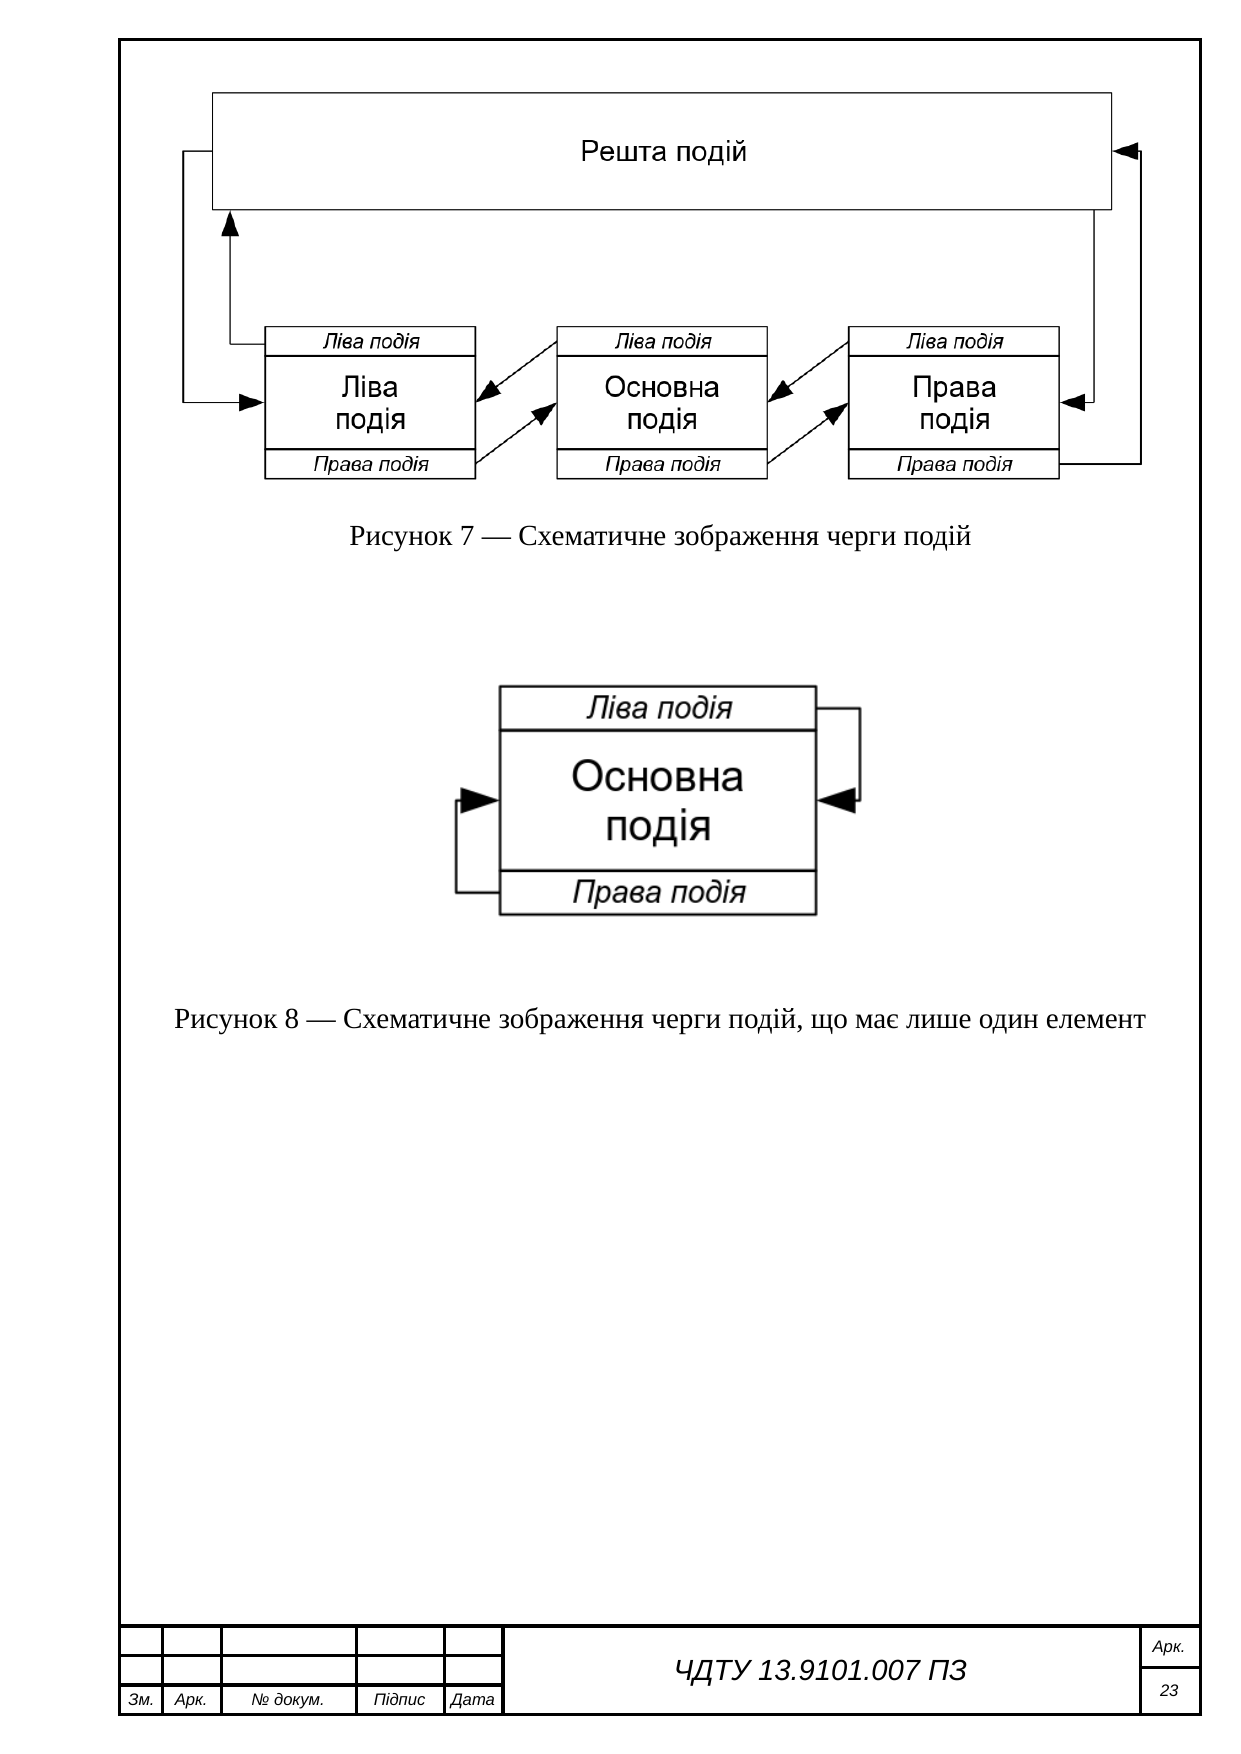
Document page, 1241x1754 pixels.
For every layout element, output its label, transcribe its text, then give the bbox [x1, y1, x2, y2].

text Рисунок 7 — Схематичне зображення черги подій [151, 518, 1170, 552]
text Рисунок 8 — Схематичне зображення черги подій, що має лише один елемент [151, 1001, 1170, 1034]
picture [150, 70, 1170, 502]
picture [405, 619, 915, 984]
